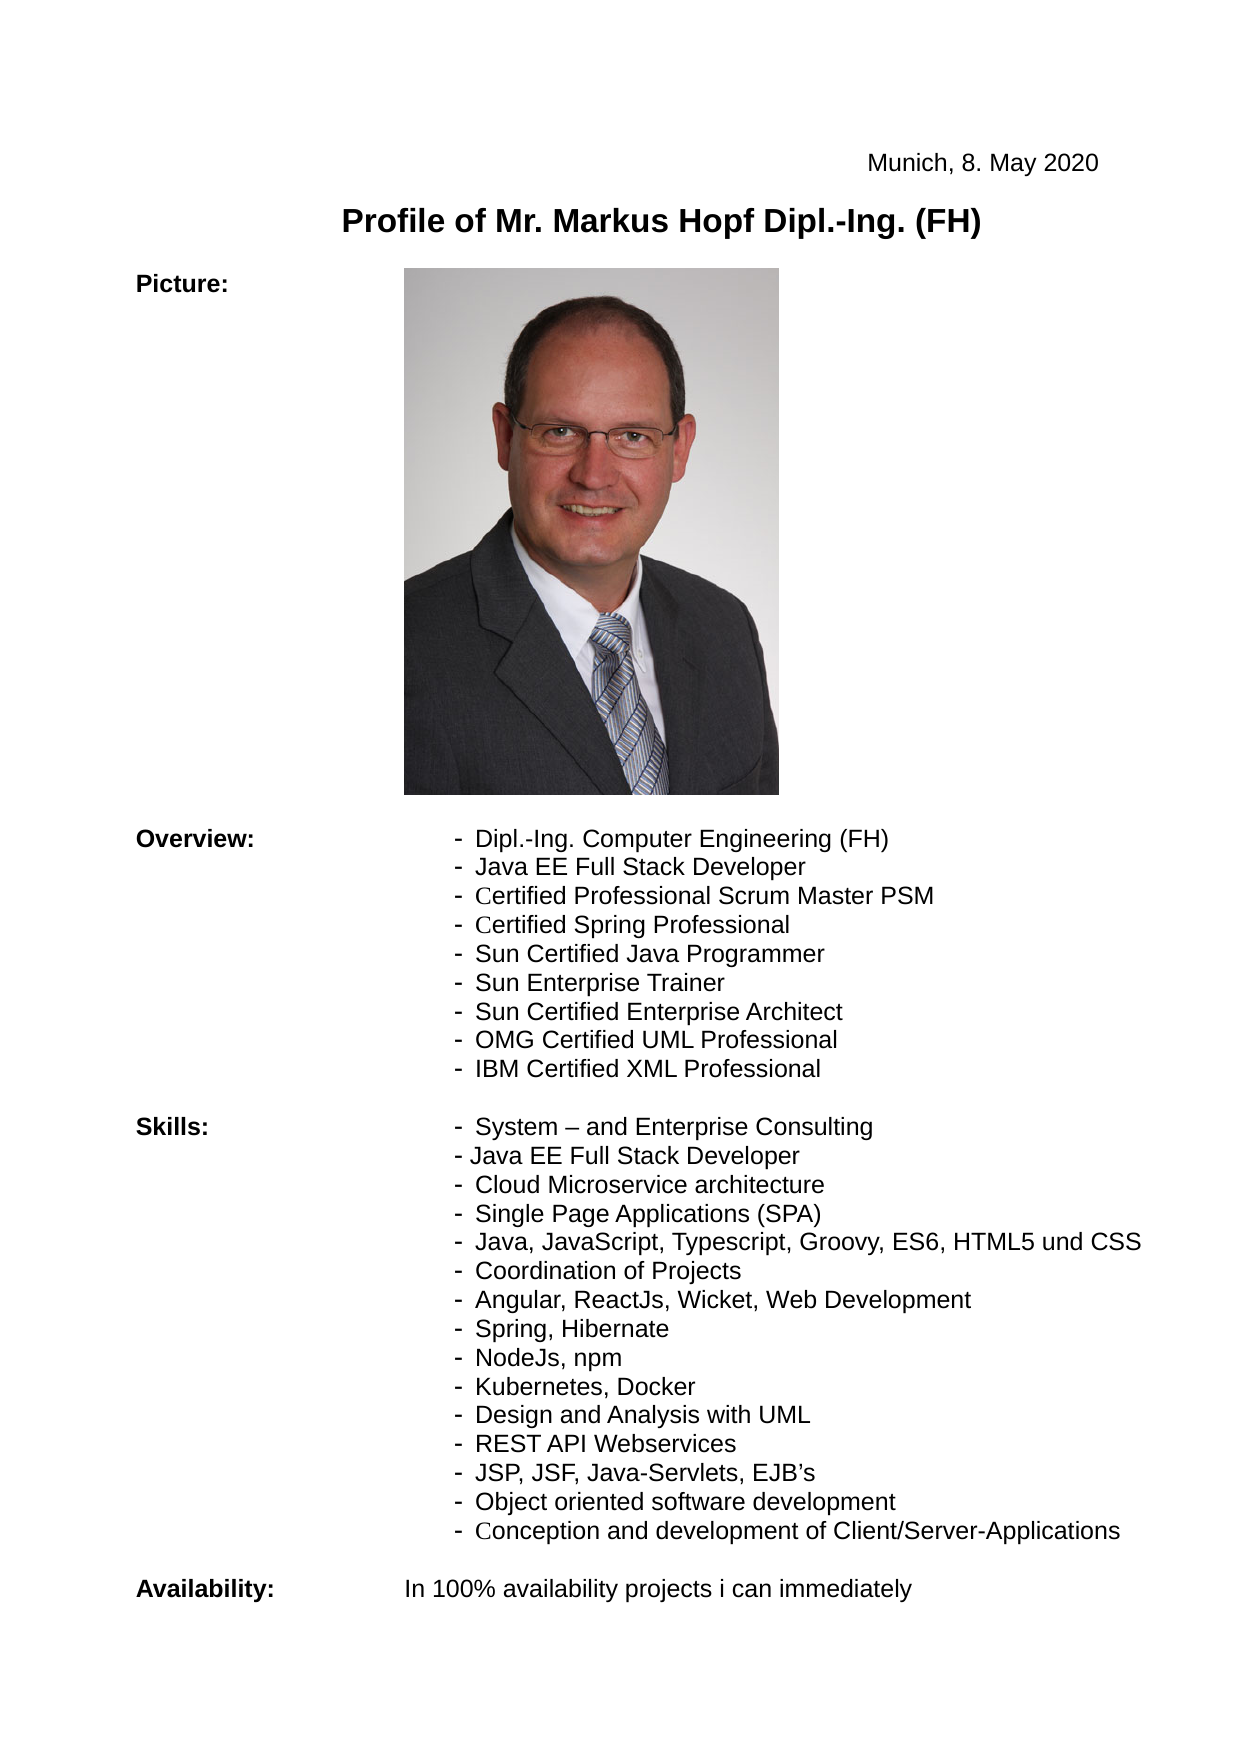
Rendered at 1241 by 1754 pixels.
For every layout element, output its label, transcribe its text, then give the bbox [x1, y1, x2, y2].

table_cell Availability: [136, 1574, 404, 1631]
table_cell Skills: [136, 1112, 404, 1573]
table_cell In 100% availability projects i can immediately [404, 1574, 1209, 1631]
table_cell - System – and Enterprise Consulting - Java EE Full Stack Developer - Cloud Microservice architecture - Single Page Applications (SPA) - Java, JavaScript, Typescript, Groovy, ES6, HTML5 und CSS - Coordination of Projects - Angular, ReactJs, Wicket, Web Development - Spring, Hibernate - NodeJs, npm - Kubernetes, Docker - Design and Analysis with UML - REST API Webservices - JSP, JSF, Java-Servlets, EJB’s - Object oriented software development - Conception and development of Client/Server-Applications [404, 1112, 1209, 1573]
subtitle Profile of Mr. Markus Hopf Dipl.-Ing. (FH) [295, 201, 1104, 240]
table_cell Overview: [136, 824, 404, 1112]
table_header Picture: [136, 269, 404, 823]
table_header [404, 269, 1209, 823]
table_cell - Dipl.-Ing. Computer Engineering (FH) - Java EE Full Stack Developer - Certified Professional Scrum Master PSM - Certified Spring Professional - Sun Certified Java Programmer - Sun Enterprise Trainer - Sun Certified Enterprise Architect - OMG Certified UML Professional - IBM Certified XML Professional [404, 824, 1209, 1112]
text Munich, 8. May 2020 [148, 148, 1116, 176]
